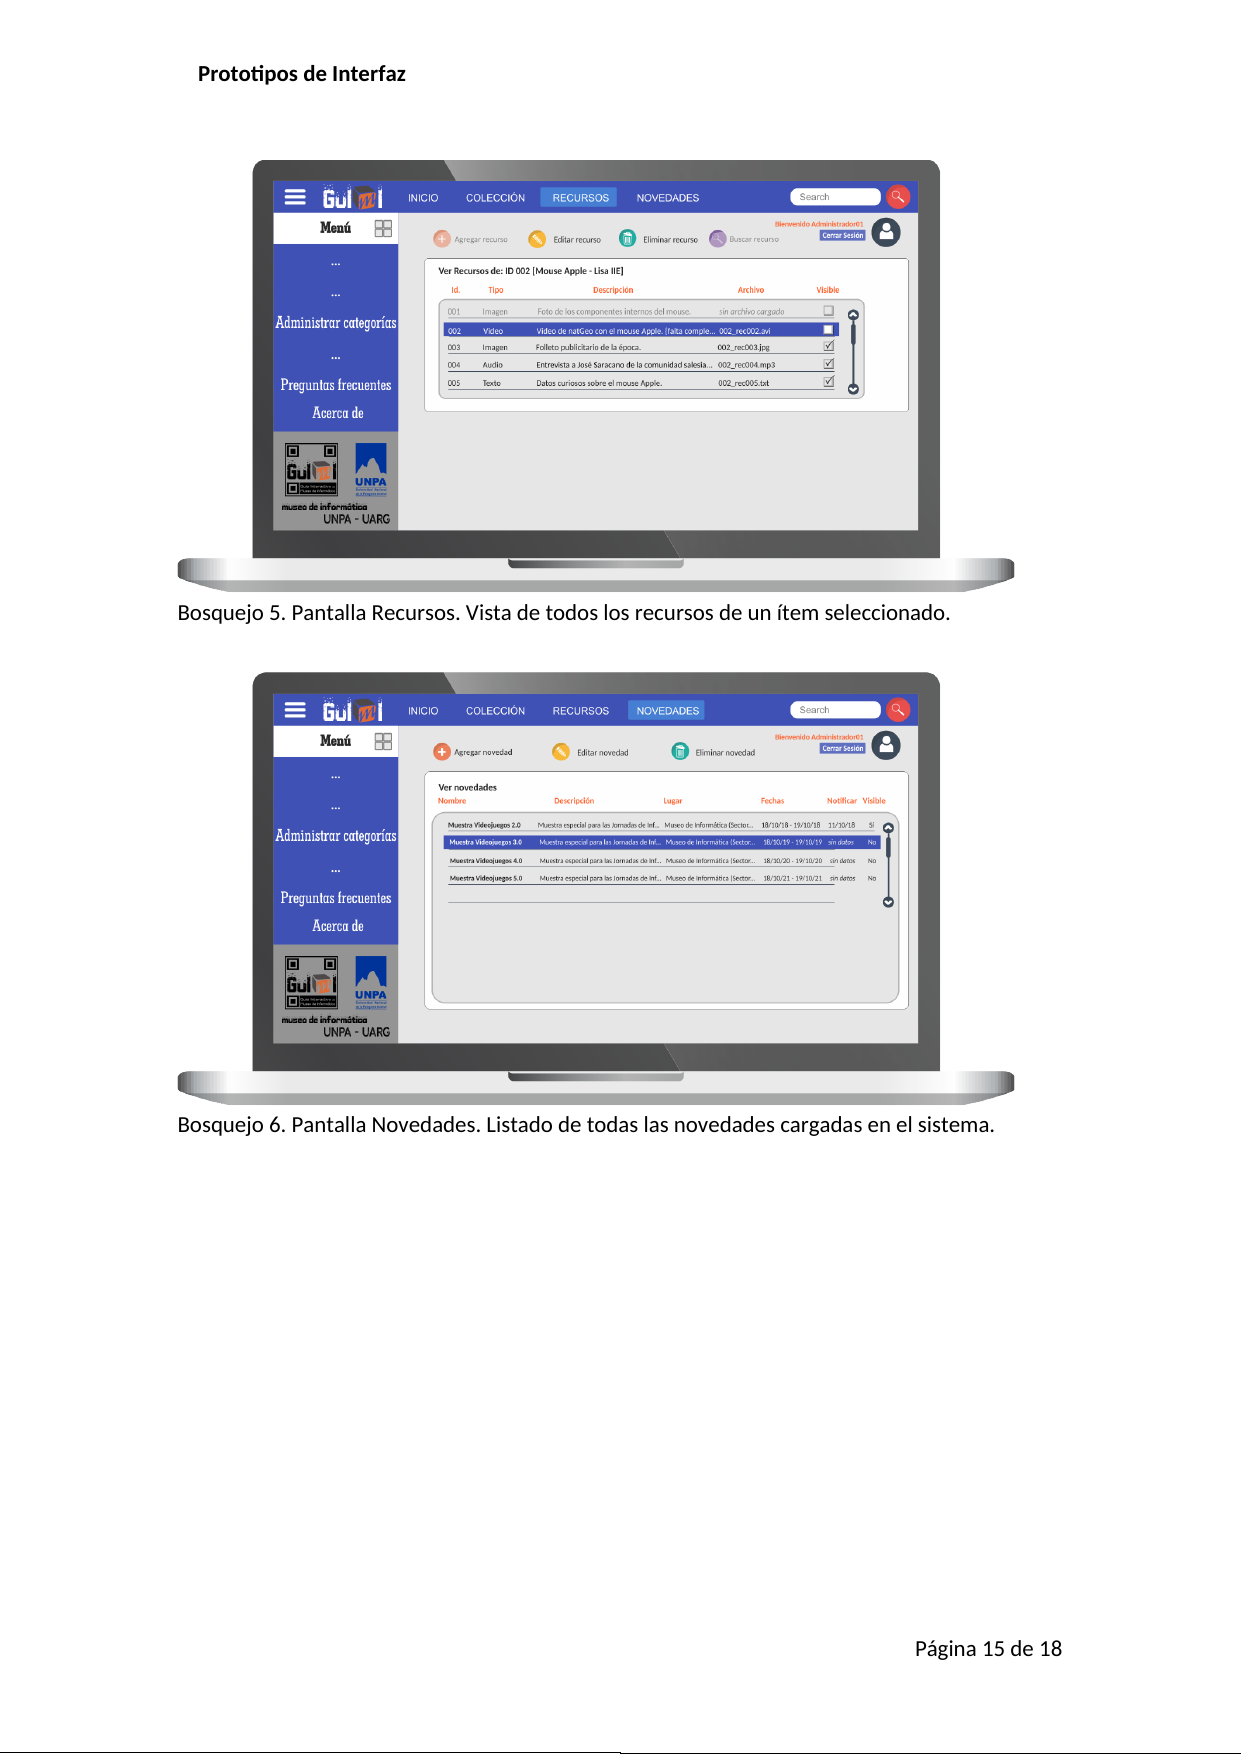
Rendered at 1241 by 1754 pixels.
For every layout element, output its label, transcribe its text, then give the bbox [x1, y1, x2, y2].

picture [177, 672, 1063, 1111]
subtitle Bosquejo 6. Pantalla Novedades. Listado de todas las novedades cargadas en el sistema. [177, 1111, 1063, 1138]
picture [177, 160, 1063, 598]
subtitle Bosquejo 5. Pantalla Recursos. Vista de todos los recursos de un ítem seleccionado. [177, 598, 1063, 626]
